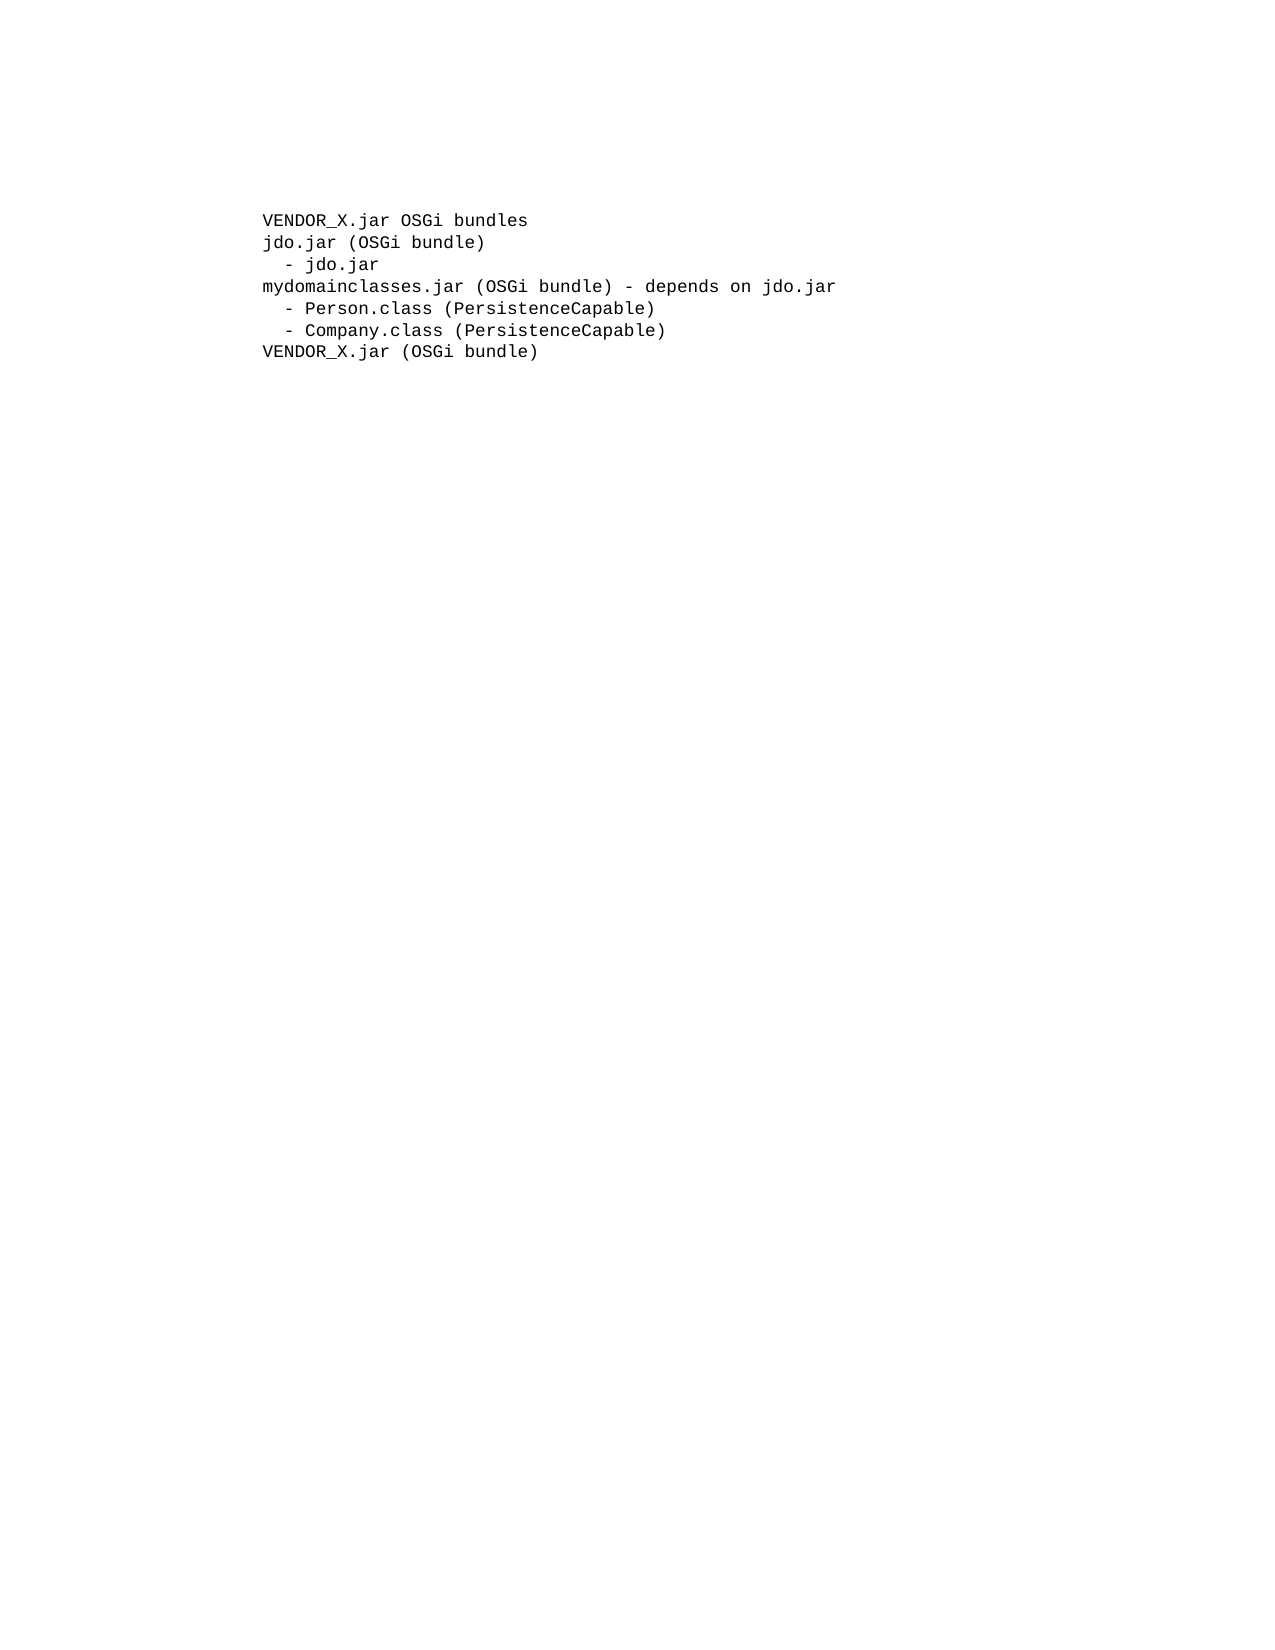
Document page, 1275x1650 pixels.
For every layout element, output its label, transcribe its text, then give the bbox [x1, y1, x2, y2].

text - Company.class (PersistenceCapable) [262, 319, 1125, 341]
text jdo.jar (OSGi bundle) [262, 232, 1125, 254]
text - Person.class (PersistenceCapable) [262, 297, 1125, 319]
text - jdo.jar [262, 254, 1125, 276]
text VENDOR_X.jar OSGi bundles [262, 210, 1125, 232]
text mydomainclasses.jar (OSGi bundle) - depends on jdo.jar [262, 276, 1125, 297]
text VENDOR_X.jar (OSGi bundle) [262, 341, 1125, 363]
